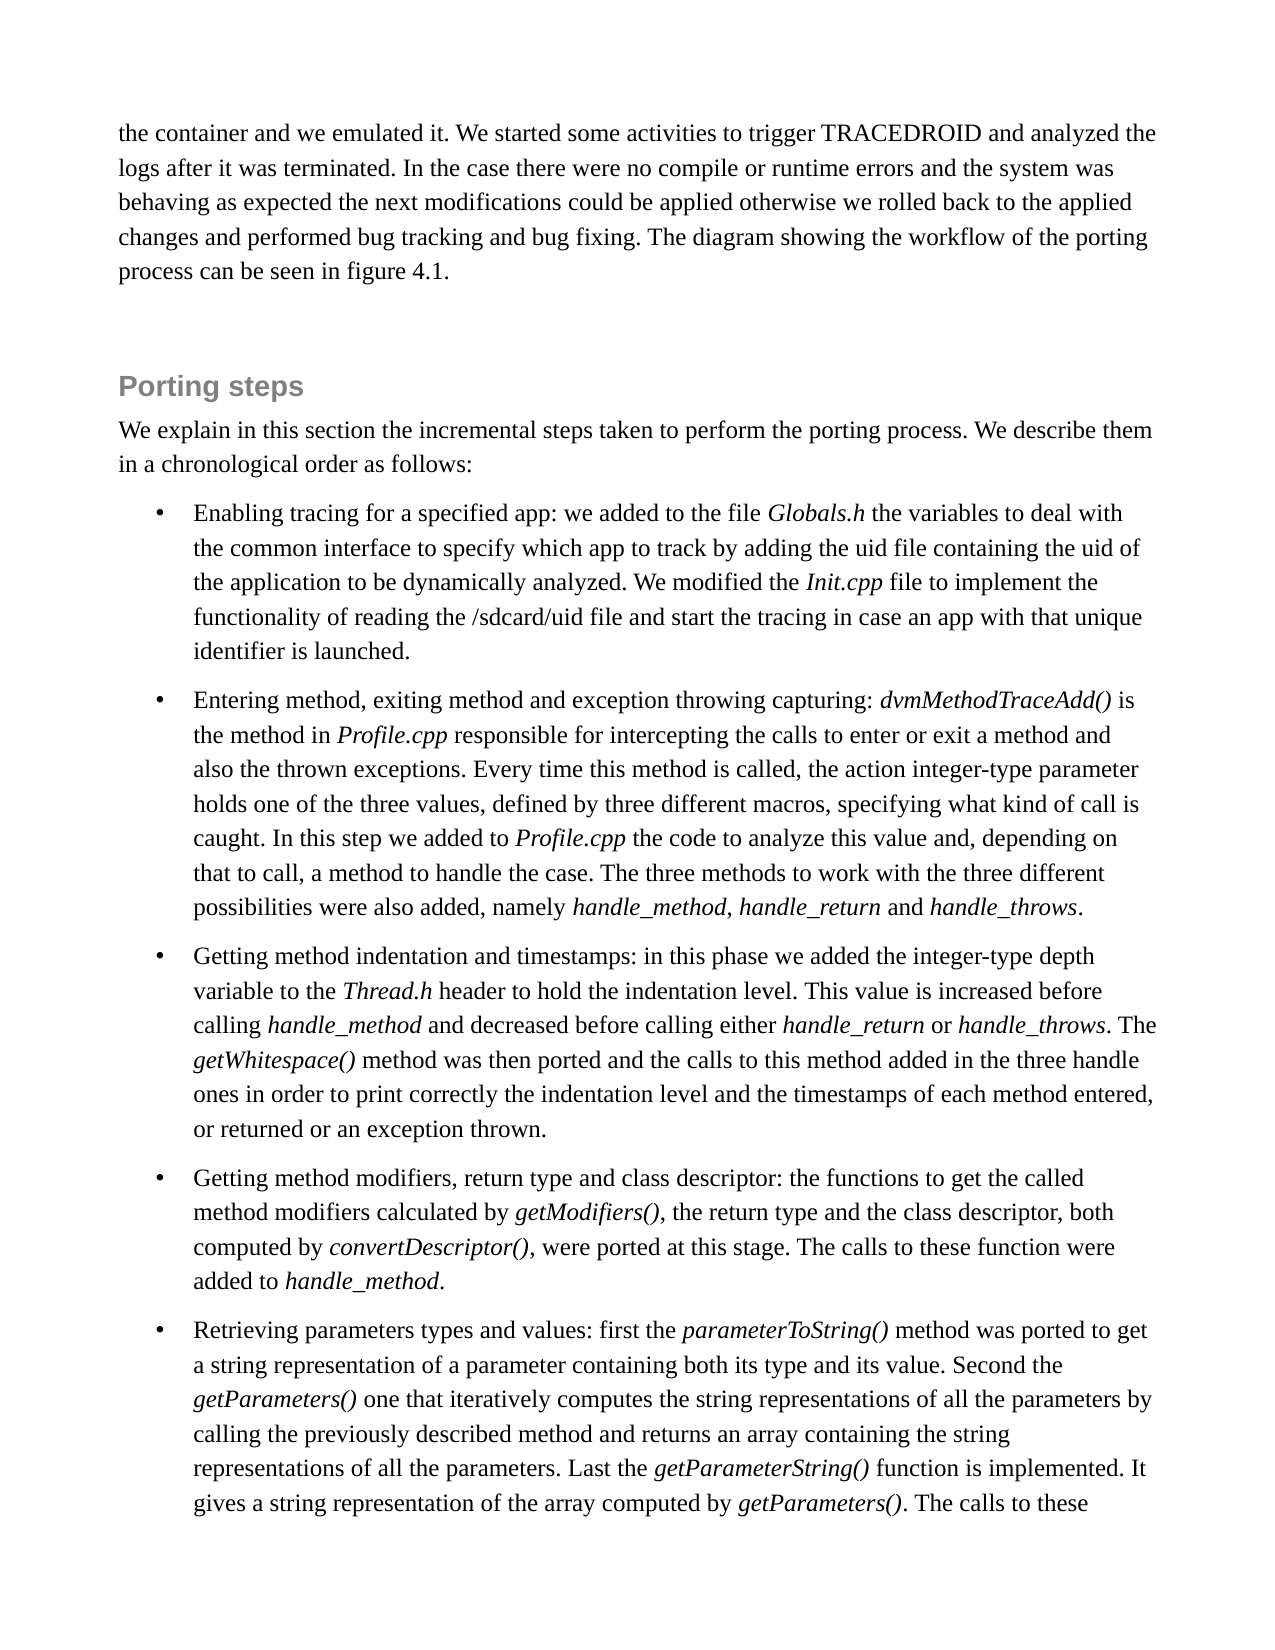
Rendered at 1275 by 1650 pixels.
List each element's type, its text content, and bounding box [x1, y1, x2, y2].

text the container and we emulated it. We started some activities to trigger TRACEDROID and analyzed the logs after it was terminated. In the case there were no compile or runtime errors and the system was behaving as expected the next modifications could be applied otherwise we rolled back to the applied changes and performed bug tracking and bug fixing. The diagram showing the workflow of the porting process can be seen in figure 4.1. [118, 118, 1157, 285]
list Retrieving parameters types and values: first the parameterToString() method was ported to get a string representation of a parameter containing both its type and its value. Second the getParameters() one that iteratively computes the string representations of all the parameters by calling the previously described method and returns an array containing the string representations of all the parameters. Last the getParameterString() function is implemented. It gives a string representation of the array computed by getParameters(). The calls to these [156, 1315, 1157, 1516]
text We explain in this section the incremental steps taken to perform the porting process. We describe them in a chronological order as follows: [118, 415, 1157, 478]
list Entering method, exiting method and exception throwing capturing: dvmMethodTraceAdd() is the method in Profile.cpp responsible for intercepting the calls to enter or exit a method and also the thrown exceptions. Every time this method is called, the action integer-type parameter holds one of the three values, defined by three different macros, specifying what kind of call is caught. In this step we added to Profile.cpp the code to analyze this value and, depending on that to call, a method to handle the case. The three methods to work with the three different possibilities were also added, namely handle_method, handle_return and handle_throws. [156, 685, 1157, 921]
list Enabling tracing for a specified app: we added to the file Globals.h the variables to deal with the common interface to specify which app to track by adding the uid file containing the uid of the application to be dynamically analyzed. We modified the Init.cpp file to implement the functionality of reading the /sdcard/uid file and start the tracing in case an app with that unique identifier is launched. [156, 498, 1157, 665]
list Getting method indentation and timestamps: in this phase we added the integer-type depth variable to the Thread.h header to hold the indentation level. This value is increased before calling handle_method and decreased before calling either handle_return or handle_throws. The getWhitespace() method was then ported and the calls to this method added in the three handle ones in order to print correctly the indentation level and the timestamps of each method entered, or returned or an exception thrown. [156, 941, 1157, 1142]
list Getting method modifiers, return type and class descriptor: the functions to get the called method modifiers calculated by getModifiers(), the return type and the class descriptor, both computed by convertDescriptor(), were ported at this stage. The calls to these function were added to handle_method. [156, 1163, 1157, 1295]
subtitle Porting steps [118, 369, 1157, 402]
